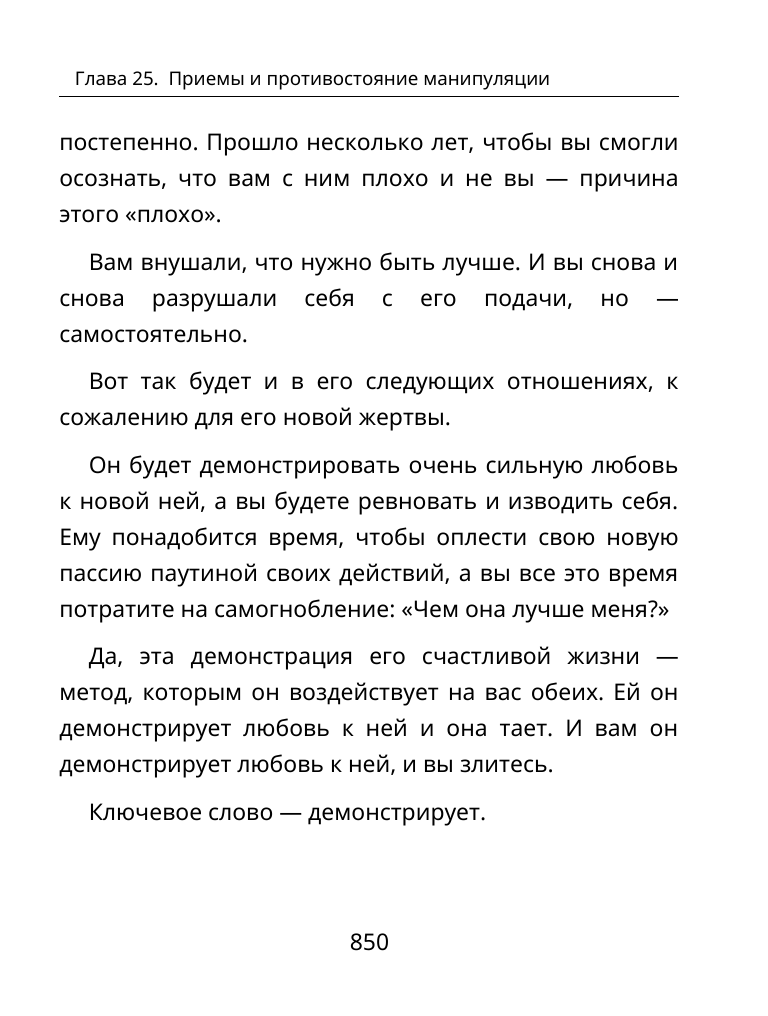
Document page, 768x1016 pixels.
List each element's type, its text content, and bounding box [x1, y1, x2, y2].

text Да, эта демонстрация его счастливой жизни — метод, которым он воздействует на вас обеих. Ей он демонстрирует любовь к ней и она тает. И вам он демонстрирует любовь к ней, и вы злитесь. [59, 640, 679, 779]
text Он будет демонстрировать очень сильную любовь к новой ней, а вы будете ревновать и изводить себя. Ему понадобится время, чтобы оплести свою новую пассию паутиной своих действий, а вы все это время потратите на самогнобление: «Чем она лучше меня?» [59, 449, 679, 624]
text постепенно. Прошло несколько лет, чтобы вы смогли осознать, что вам с ним плохо и не вы — причина этого «плохо». [59, 126, 679, 229]
text Вот так будет и в его следующих отношениях, к сожалению для его новой жертвы. [59, 365, 679, 432]
text Ключевое слово — демонстрирует. [59, 796, 679, 827]
text Вам внушали, что нужно быть лучше. И вы снова и снова разрушали себя с его подачи, но — самостоятельно. [59, 246, 679, 349]
